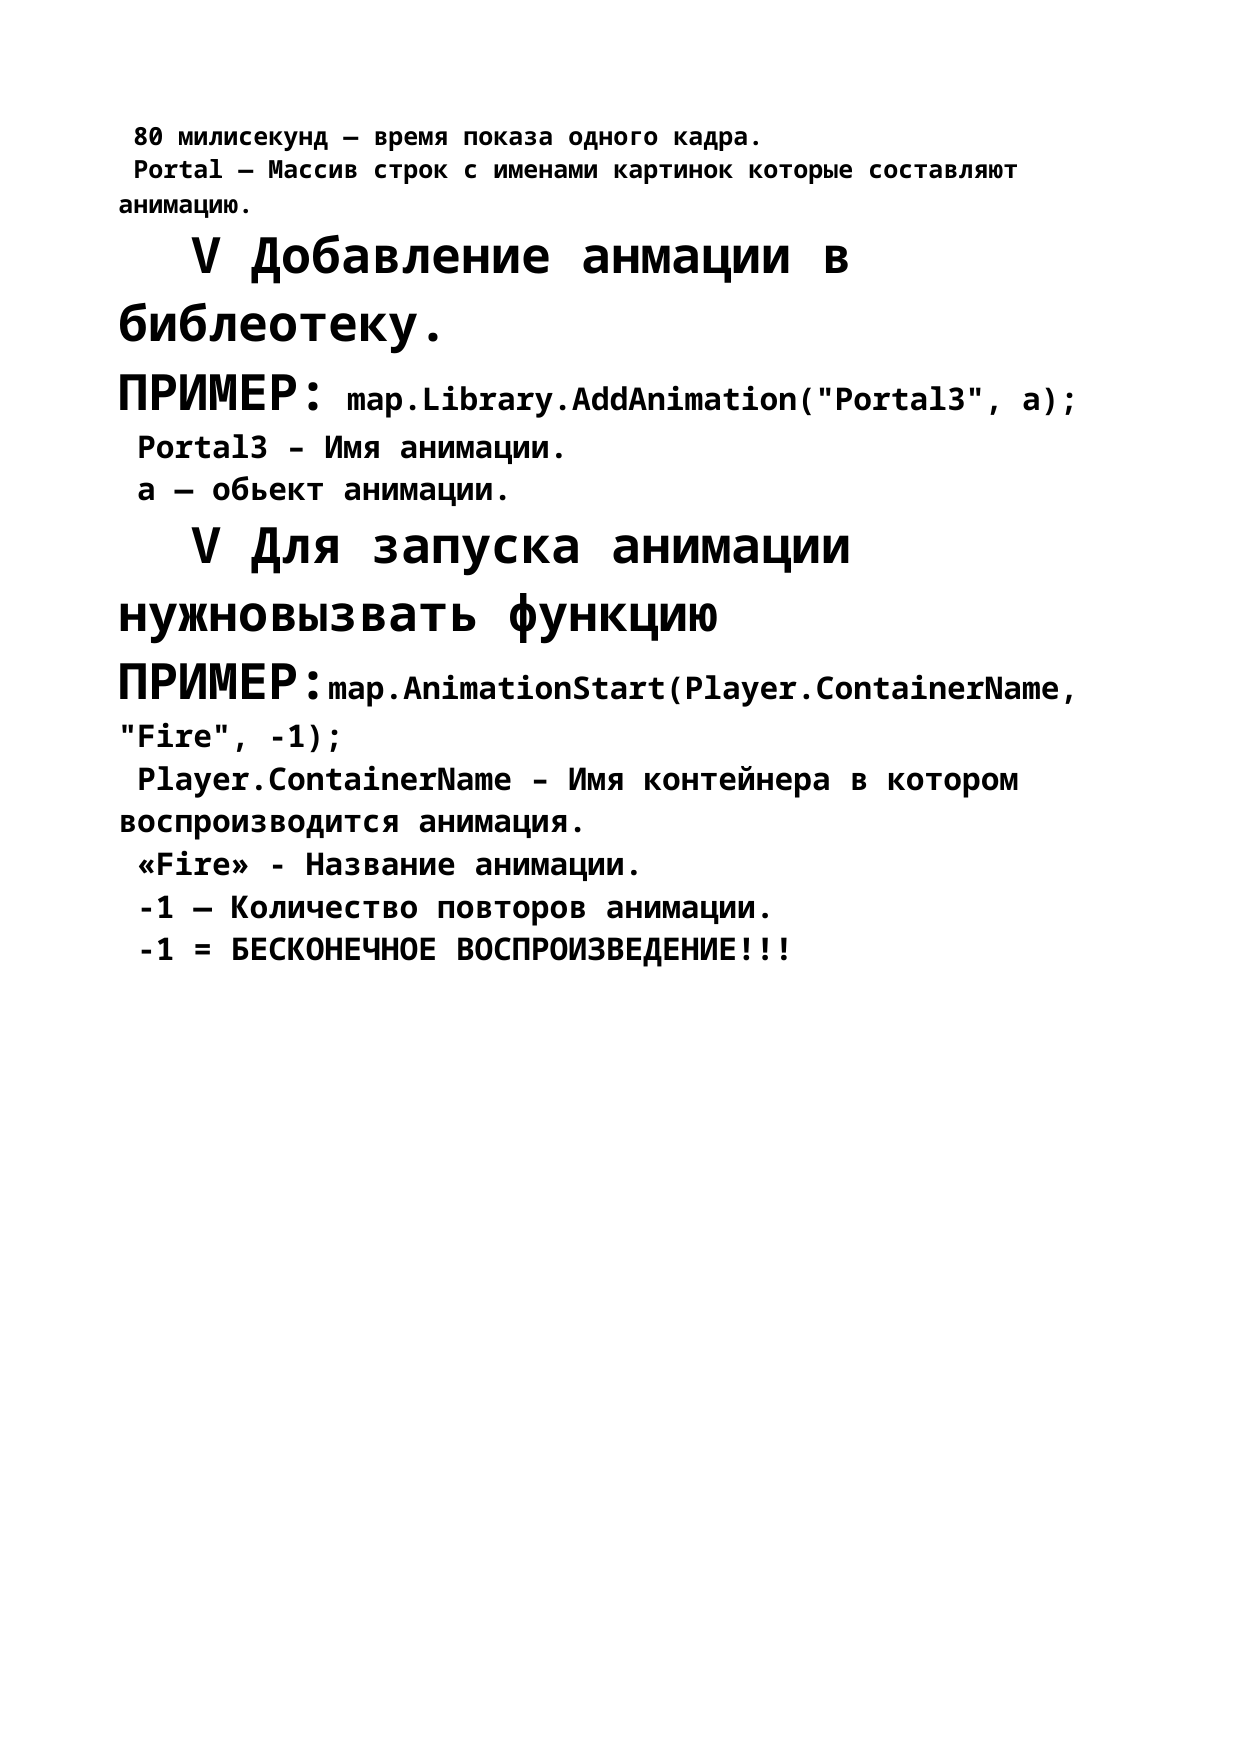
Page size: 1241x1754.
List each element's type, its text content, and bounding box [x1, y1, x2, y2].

text Portal3 – Имя анимации. [118, 425, 1122, 467]
text -1 = БЕСКОНЕЧНОЕ ВОСПРОИЗВЕДЕНИЕ!!! [118, 927, 1122, 970]
text 80 милисекунд — время показа одного кадра. [118, 118, 1122, 152]
text V Для запуска анимации нужновызвать функцию [118, 510, 1122, 646]
text «Fire» - Название анимации. [118, 842, 1122, 885]
text V Добавление анмации в библеотеку. [118, 220, 1122, 357]
text a — обьект анимации. [118, 467, 1122, 510]
text ПРИМЕР: map.Library.AddAnimation("Portal3", a); [118, 357, 1122, 425]
text ПРИМЕР:map.AnimationStart(Player.ContainerName, "Fire", -1); [118, 646, 1122, 757]
text Portal — Массив строк с именами картинок которые составляют анимацию. [118, 152, 1122, 220]
text -1 — Количество повторов анимации. [118, 885, 1122, 927]
text Player.ContainerName – Имя контейнера в котором воспроизводится анимация. [118, 757, 1122, 842]
